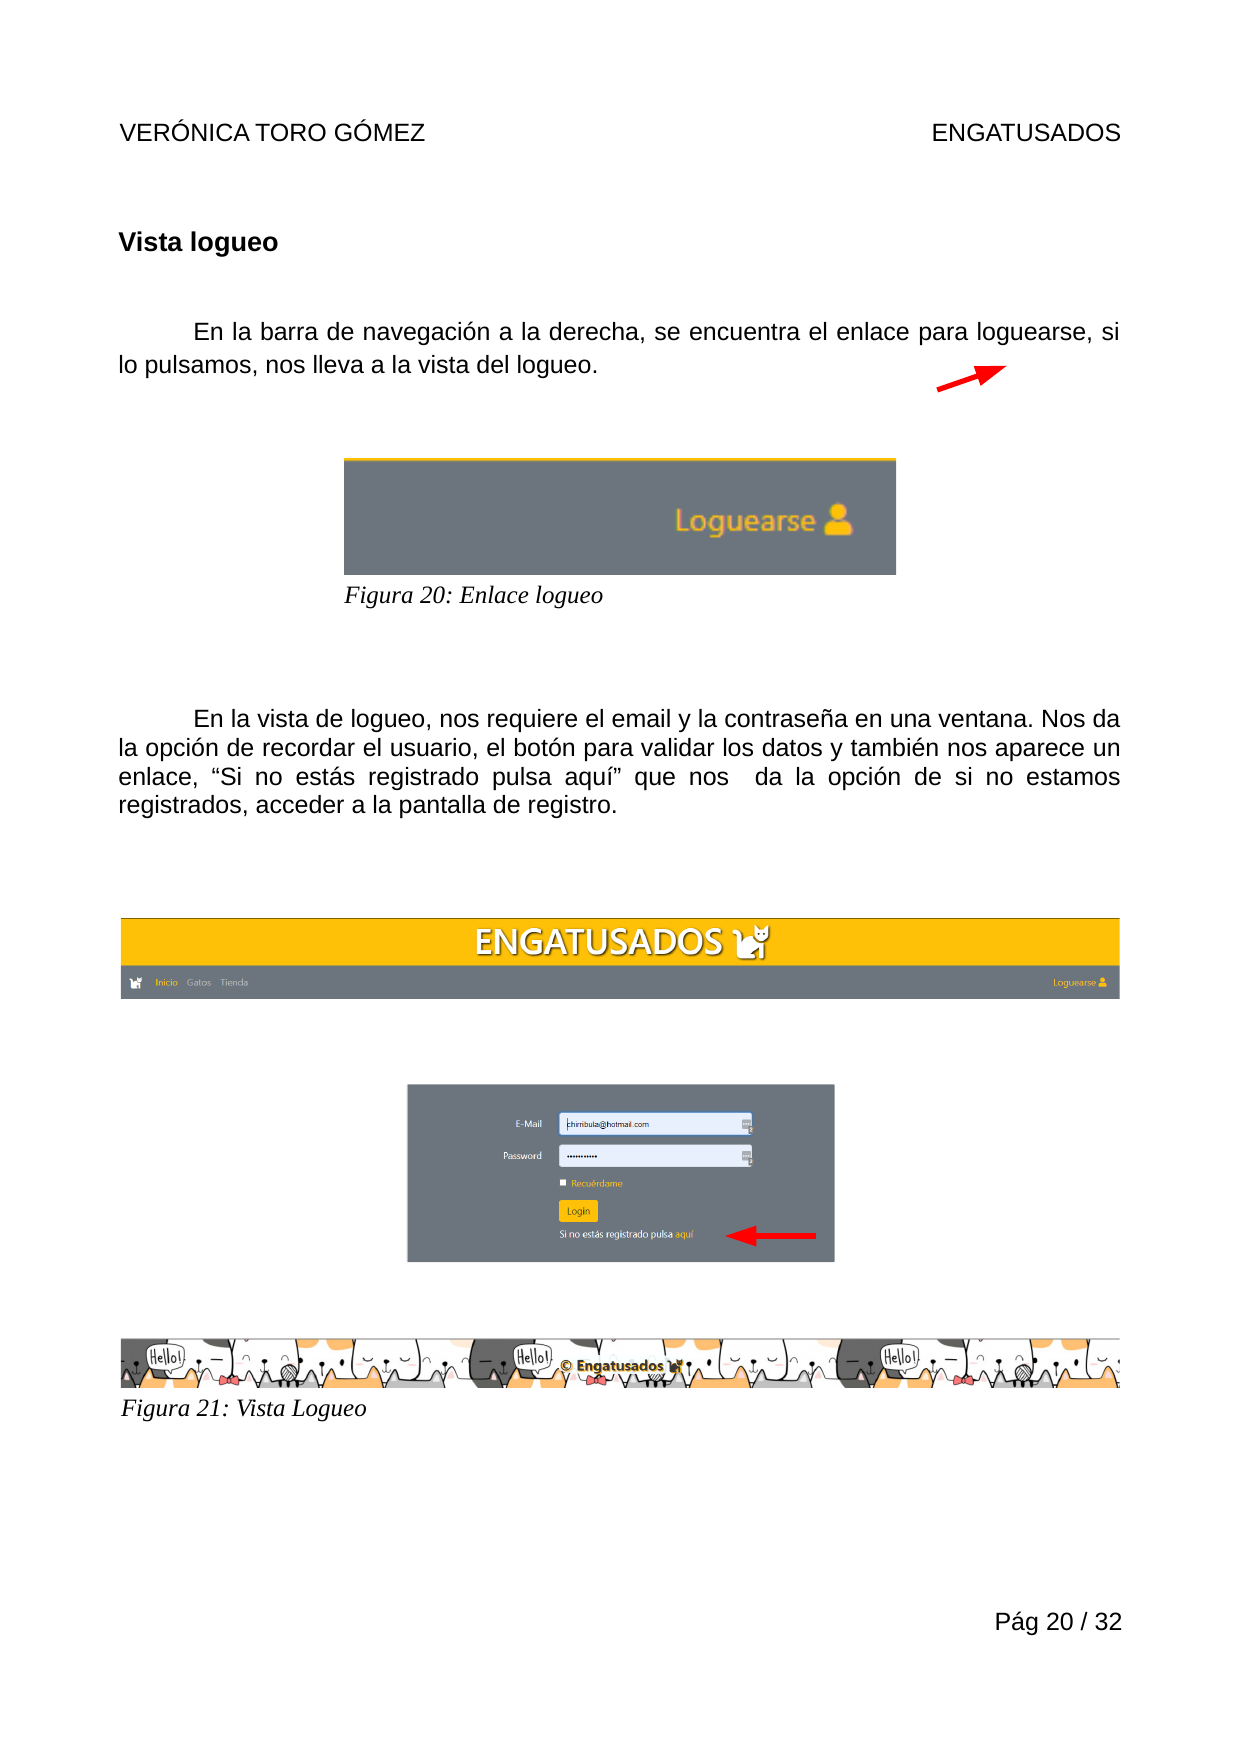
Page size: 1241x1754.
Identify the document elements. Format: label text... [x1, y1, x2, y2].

picture [120, 918, 1120, 1388]
text Figura 21: Vista Logueo [121, 1388, 1119, 1422]
text En la barra de navegación a la derecha, se encuentra el enlace para loguearse, si lo pulsamos, nos lleva a la vista del logueo. [118, 317, 1122, 379]
text Figura 20: Enlace logueo [344, 575, 896, 609]
text En la vista de logueo, nos requiere el email y la contraseña en una ventana. Nos da la opción de recordar el usuario, el botón para validar los datos y también nos aparece un enlace, “Si no estás registrado pulsa aquí” que nos da la opción de si no estamos registrados, acceder a la pantalla de registro. [118, 704, 1122, 819]
subtitle Vista logueo [118, 226, 1122, 257]
picture [344, 458, 897, 575]
